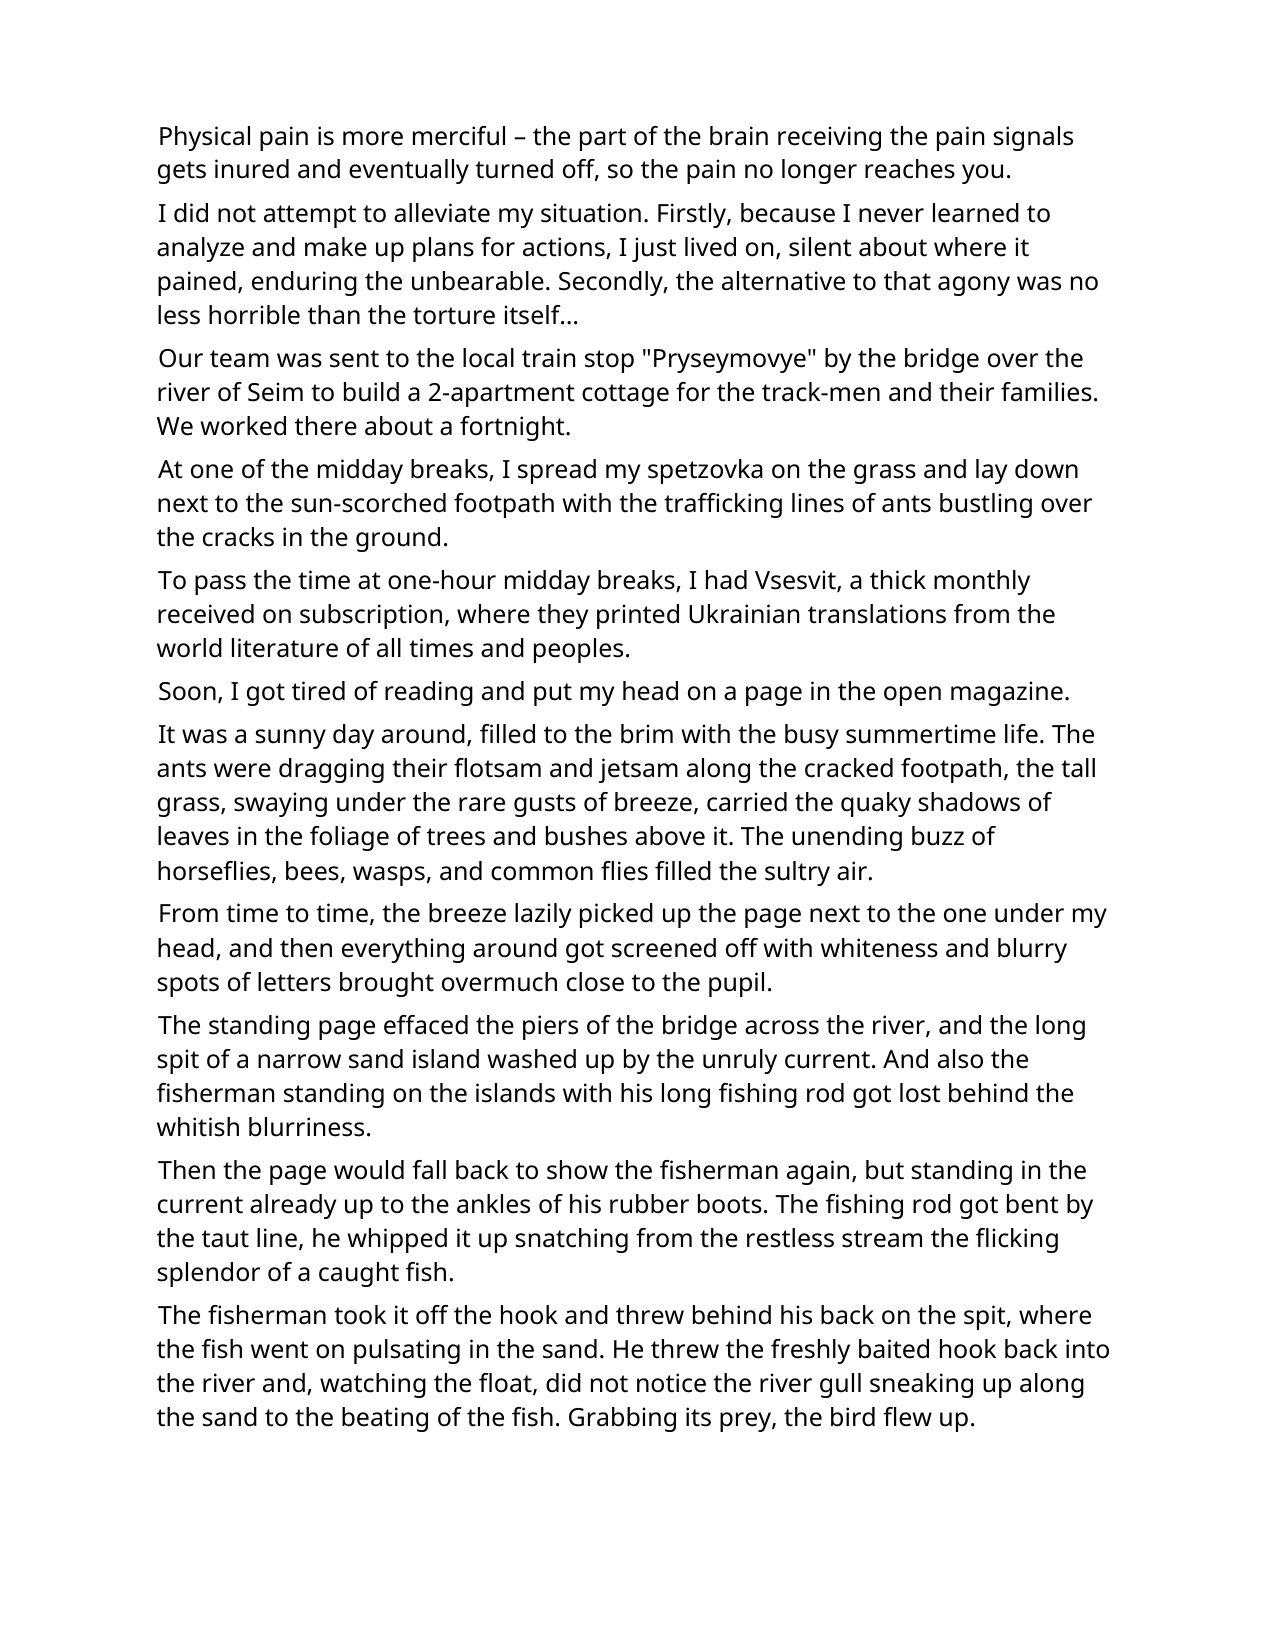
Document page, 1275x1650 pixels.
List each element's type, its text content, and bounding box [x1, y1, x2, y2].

text Our team was sent to the local train stop "Pryseymovye" by the bridge over the river of Seim to build a 2-apartment cottage for the track-men and their families. We worked there about a fortnight. [156, 340, 1118, 443]
text Then the page would fall back to show the fisherman again, but standing in the current already up to the ankles of his rubber boots. The fishing rod got bent by the taut line, he whipped it up snatching from the restless stream the flicking splendor of a caught fish. [156, 1152, 1118, 1289]
text At one of the midday breaks, I spread my spetzovka on the grass and lay down next to the sun-scorched footpath with the trafficking lines of ants bustling over the cracks in the ground. [156, 452, 1118, 554]
text It was a sunny day around, filled to the brim with the busy summertime life. The ants were dragging their flotsam and jetsam along the cracked footpath, the tall grass, swaying under the rare gusts of breeze, carried the quaky shadows of leaves in the foliage of trees and bushes above it. The unending buzz of horseflies, bees, wasps, and common flies filled the sultry air. [156, 717, 1118, 887]
text To pass the time at one-hour midday breaks, I had Vsesvit, a thick monthly received on subscription, where they printed Ukrainian translations from the world literature of all times and peoples. [156, 563, 1118, 665]
text Soon, I got tired of reading and put my head on a page in the open magazine. [156, 674, 1118, 708]
text I did not attempt to alleviate my situation. Firstly, because I never learned to analyze and make up plans for actions, I just lived on, silent about where it pained, enduring the unbearable. Secondly, the alternative to that agony was no less horrible than the torture itself… [156, 195, 1118, 331]
text The fisherman took it off the hook and threw behind his back on the spit, where the fish went on pulsating in the sand. He threw the freshly baited hook back into the river and, watching the float, did not notice the river gull sneaking up along the sand to the beating of the fish. Grabbing its prey, the bird flew up. [156, 1298, 1118, 1434]
text The standing page effaced the piers of the bridge across the river, and the long spit of a narrow sand island washed up by the unruly current. And also the fisherman standing on the islands with his long fishing rod got lost behind the whitish blurriness. [156, 1007, 1118, 1143]
text From time to time, the breeze lazily picked up the page next to the one under my head, and then everything around got screened off with whiteness and blurry spots of letters brought overmuch close to the pupil. [156, 896, 1118, 998]
text Physical pain is more merciful – the part of the brain receiving the pain signals gets inured and eventually turned off, so the pain no longer reaches you. [156, 118, 1118, 186]
